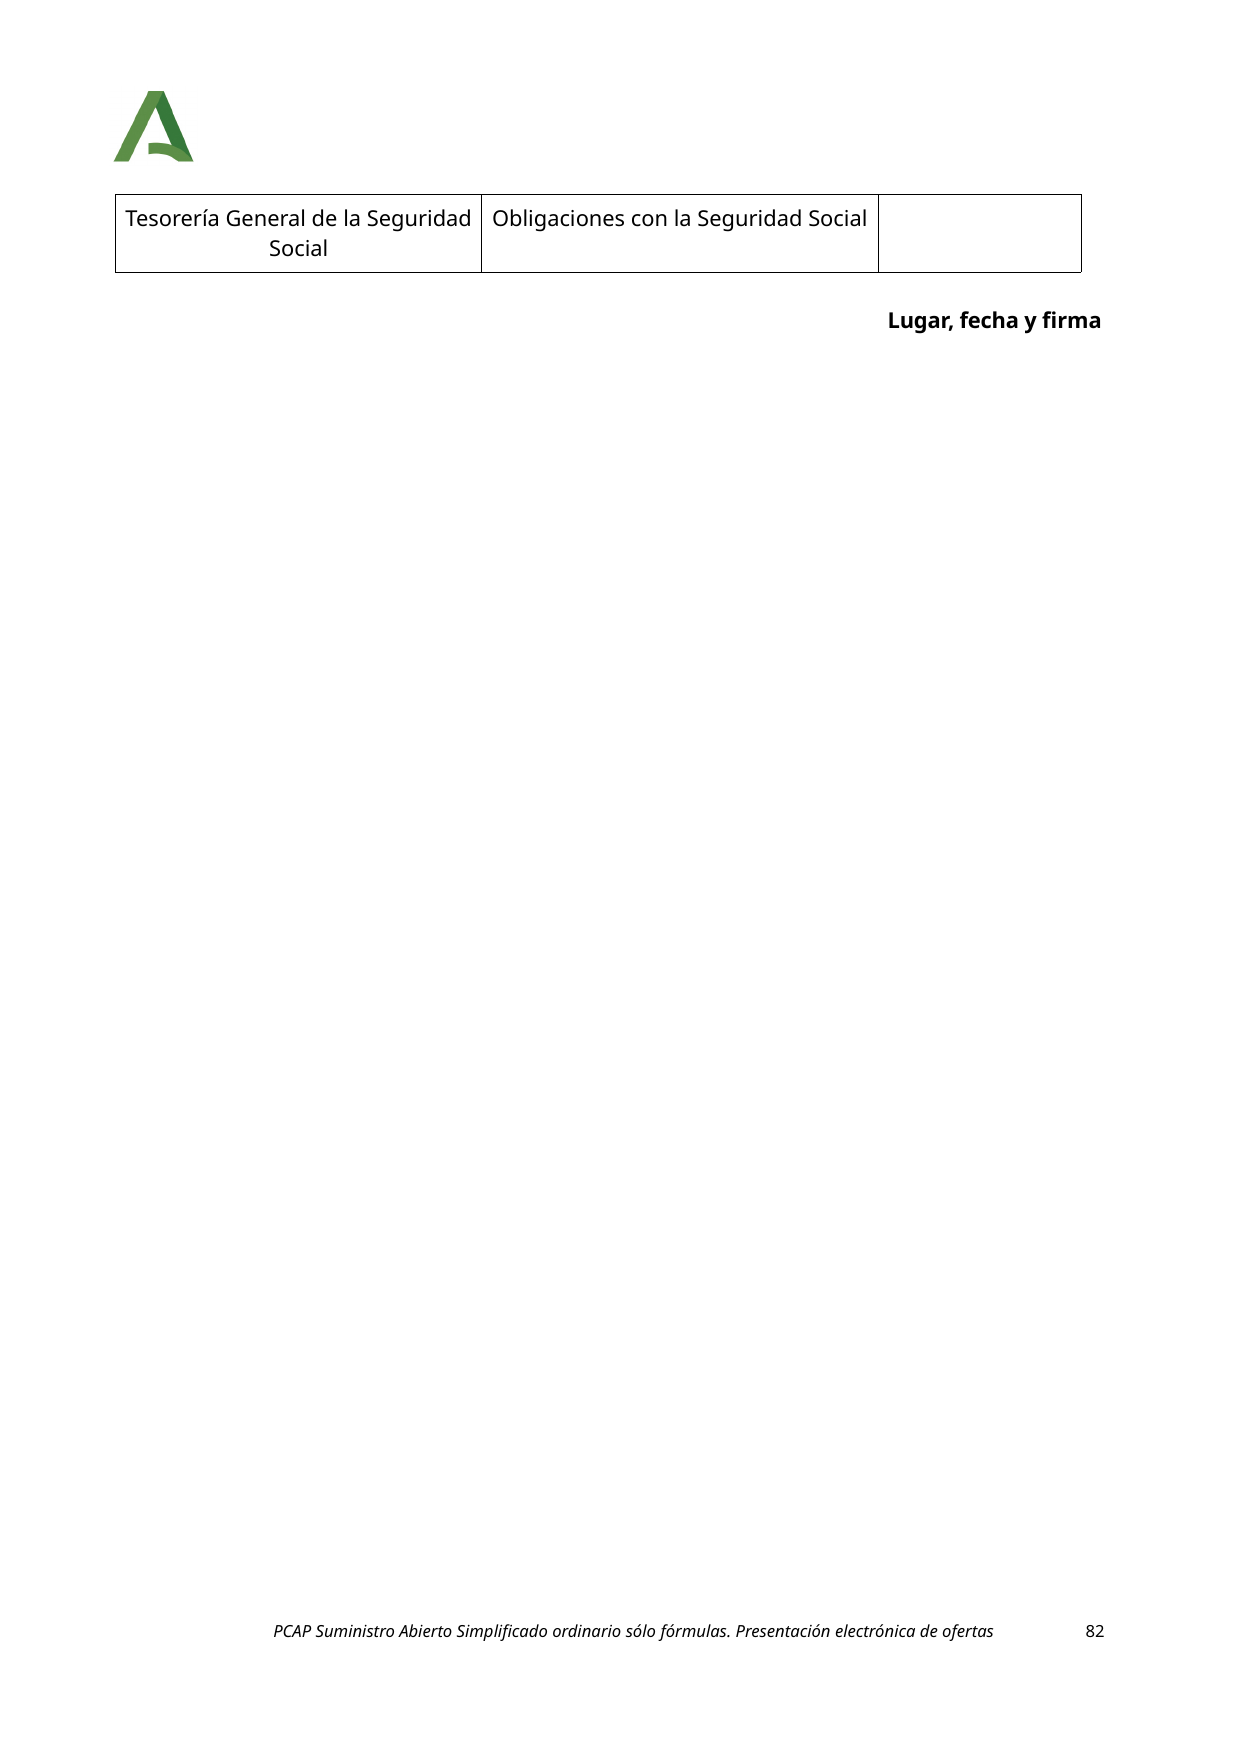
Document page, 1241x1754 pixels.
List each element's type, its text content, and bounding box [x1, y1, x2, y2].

picture [109, 86, 198, 166]
table_cell [879, 195, 1081, 272]
table_cell Obligaciones con la Seguridad Social [482, 195, 878, 272]
text Lugar, fecha y firma [118, 305, 1104, 338]
table_cell Tesorería General de la Seguridad Social [116, 195, 481, 272]
